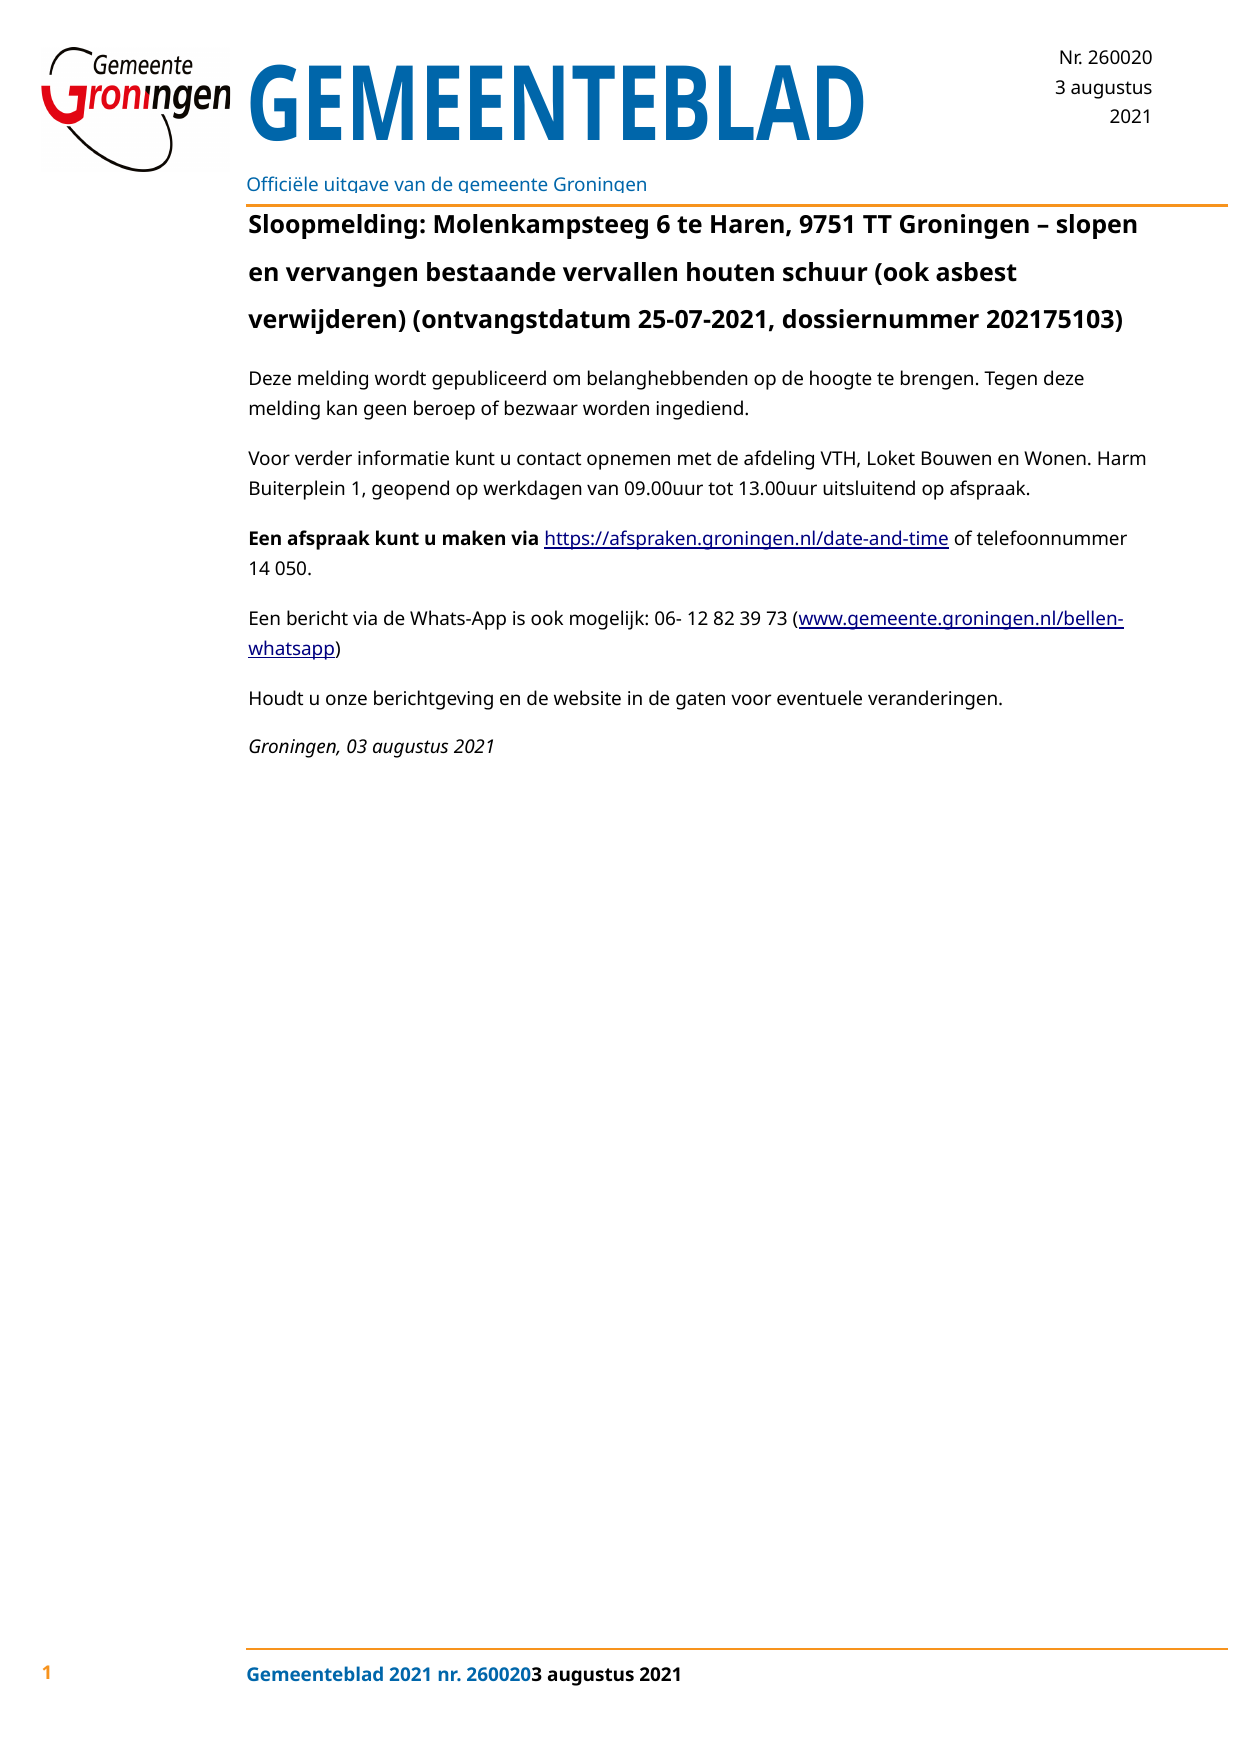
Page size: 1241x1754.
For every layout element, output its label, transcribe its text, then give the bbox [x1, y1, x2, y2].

text Een bericht via de Whats-App is ook mogelijk: 06- 12 82 39 73 (www.gemeente.groningen.nl/bellen-whatsapp) [248, 606, 1152, 661]
text Deze melding wordt gepubliceerd om belanghebbenden op de hoogte te brengen. Tegen deze melding kan geen beroep of bezwaar worden ingediend. [248, 366, 1152, 421]
picture [41, 47, 231, 172]
text Een afspraak kunt u maken via https://afspraken.groningen.nl/date-and-time of telefoonnummer 14 050. [248, 526, 1152, 581]
text Houdt u onze berichtgeving en de website in de gaten voor eventuele veranderingen. [248, 686, 1152, 711]
text Groningen, 03 augustus 2021 [248, 733, 1152, 759]
text Sloopmelding: Molenkampsteeg 6 te Haren, 9751 TT Groningen – slopen en vervangen bestaande vervallen houten schuur (ook asbest verwijderen) (ontvangstdatum 25-07-2021, dossiernummer 202175103) [248, 207, 1152, 336]
text Voor verder informatie kunt u contact opnemen met de afdeling VTH, Loket Bouwen en Wonen. Harm Buiterplein 1, geopend op werkdagen van 09.00uur tot 13.00uur uitsluitend op afspraak. [248, 446, 1152, 501]
